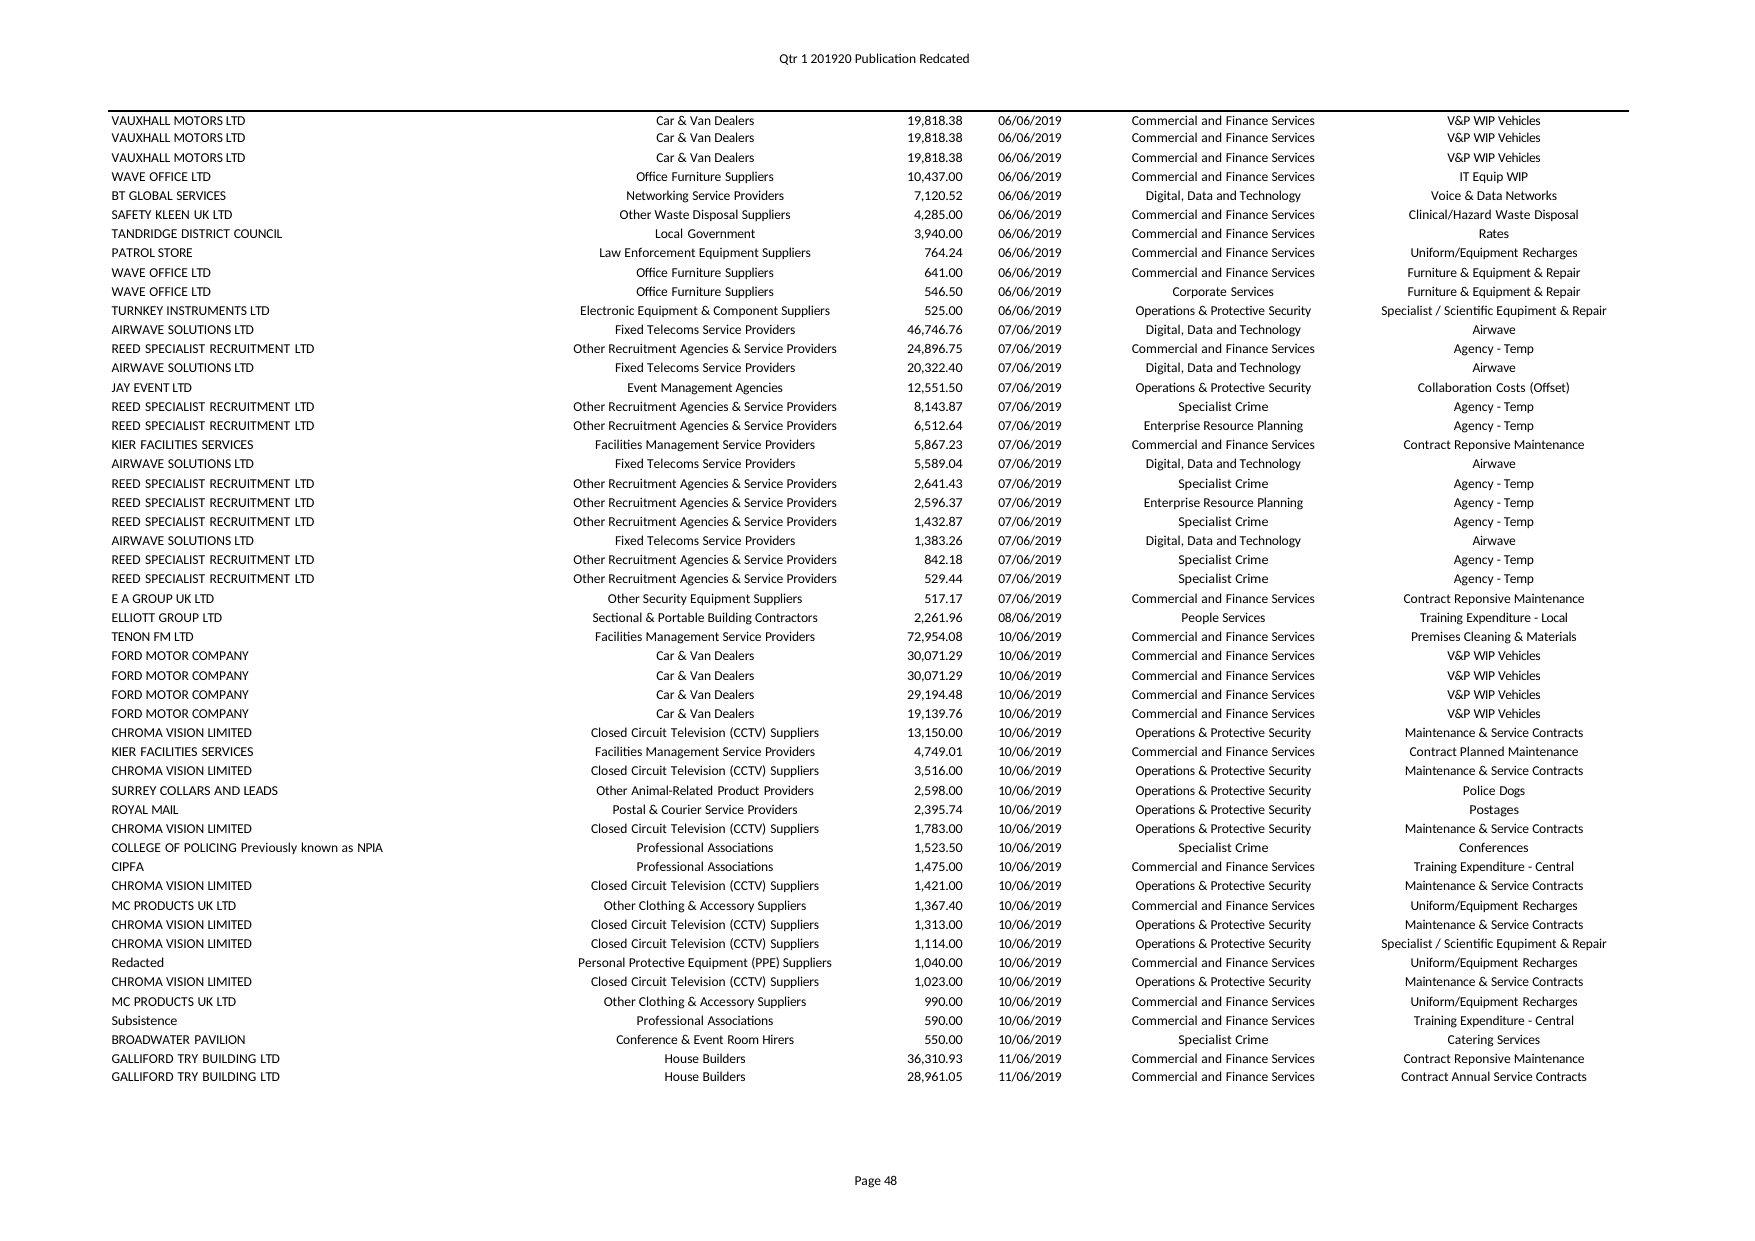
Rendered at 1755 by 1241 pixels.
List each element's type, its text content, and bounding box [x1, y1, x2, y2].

table_cell Other Animal-Related Product Providers [548, 781, 860, 800]
table_cell MC PRODUCTS UK LTD [108, 992, 547, 1011]
table_cell Other Security Equipment Suppliers [548, 589, 860, 608]
table_cell Facilities Management Service Providers [548, 743, 860, 762]
table_cell 10/06/2019 [969, 954, 1088, 973]
table_cell Furniture & Equipment & Repair [1359, 283, 1629, 302]
table_cell 06/06/2019 [969, 187, 1088, 206]
table_cell TANDRIDGE DISTRICT COUNCIL [108, 225, 547, 244]
table_cell 1,523.50 [860, 839, 969, 858]
table_cell Commercial and Finance Services [1088, 112, 1359, 129]
table_cell REED SPECIALIST RECRUITMENT LTD [108, 398, 547, 417]
table_cell Commercial and Finance Services [1088, 628, 1359, 647]
table_cell Commercial and Finance Services [1088, 340, 1359, 359]
table_cell 5,867.23 [860, 436, 969, 455]
table_cell VAUXHALL MOTORS LTD [108, 129, 547, 148]
table_cell Other Recruitment Agencies & Service Providers [548, 398, 860, 417]
table_cell 10/06/2019 [969, 628, 1088, 647]
table_cell Operations & Protective Security [1088, 877, 1359, 896]
table_cell Operations & Protective Security [1088, 378, 1359, 397]
table_cell 19,818.38 [860, 129, 969, 148]
table_cell CHROMA VISION LIMITED [108, 877, 547, 896]
table_cell 4,285.00 [860, 206, 969, 225]
table_cell WAVE OFFICE LTD [108, 283, 547, 302]
table_cell Commercial and Finance Services [1088, 705, 1359, 724]
table_cell 1,432.87 [860, 513, 969, 532]
table_cell V&P WIP Vehicles [1359, 112, 1629, 129]
table_cell 10/06/2019 [969, 724, 1088, 743]
table_cell Airwave [1359, 321, 1629, 340]
table_cell 07/06/2019 [969, 532, 1088, 551]
table_cell People Services [1088, 609, 1359, 628]
table_cell REED SPECIALIST RECRUITMENT LTD [108, 417, 547, 436]
table_cell Commercial and Finance Services [1088, 858, 1359, 877]
table_cell 07/06/2019 [969, 513, 1088, 532]
table_cell Office Furniture Suppliers [548, 168, 860, 187]
table_cell Car & Van Dealers [548, 647, 860, 666]
table_cell Professional Associations [548, 858, 860, 877]
table_cell V&P WIP Vehicles [1359, 685, 1629, 704]
table_cell Agency - Temp [1359, 474, 1629, 493]
table_cell 1,023.00 [860, 973, 969, 992]
table_cell Other Recruitment Agencies & Service Providers [548, 513, 860, 532]
table_cell V&P WIP Vehicles [1359, 647, 1629, 666]
table_cell 6,512.64 [860, 417, 969, 436]
table_cell 06/06/2019 [969, 129, 1088, 148]
table_cell 641.00 [860, 263, 969, 282]
table_cell 07/06/2019 [969, 417, 1088, 436]
table_cell 1,383.26 [860, 532, 969, 551]
table_cell Commercial and Finance Services [1088, 1011, 1359, 1031]
table_cell Other Recruitment Agencies & Service Providers [548, 551, 860, 570]
table_cell Agency - Temp [1359, 513, 1629, 532]
table_cell Operations & Protective Security [1088, 781, 1359, 800]
table_cell Specialist Crime [1088, 570, 1359, 589]
table_cell Digital, Data and Technology [1088, 455, 1359, 474]
table_cell Commercial and Finance Services [1088, 589, 1359, 608]
table_cell Digital, Data and Technology [1088, 532, 1359, 551]
table_cell 10/06/2019 [969, 935, 1088, 954]
table_cell 07/06/2019 [969, 551, 1088, 570]
table_cell AIRWAVE SOLUTIONS LTD [108, 455, 547, 474]
table_cell Digital, Data and Technology [1088, 359, 1359, 378]
table_cell Postages [1359, 800, 1629, 819]
table_cell 06/06/2019 [969, 244, 1088, 263]
table_cell 10/06/2019 [969, 743, 1088, 762]
table_cell COLLEGE OF POLICING Previously known as NPIA [108, 839, 547, 858]
table_cell 529.44 [860, 570, 969, 589]
table_cell Postal & Courier Service Providers [548, 800, 860, 819]
table_cell Specialist / Scientific Equpiment & Repair [1359, 302, 1629, 321]
table_cell House Builders [548, 1069, 860, 1087]
table_cell 764.24 [860, 244, 969, 263]
table_cell CHROMA VISION LIMITED [108, 762, 547, 781]
table_cell Agency - Temp [1359, 417, 1629, 436]
table_cell 10/06/2019 [969, 781, 1088, 800]
table_cell Contract Reponsive Maintenance [1359, 436, 1629, 455]
table_cell Commercial and Finance Services [1088, 1069, 1359, 1087]
table_cell BROADWATER PAVILION [108, 1031, 547, 1050]
table_cell Local Government [548, 225, 860, 244]
table_cell Closed Circuit Television (CCTV) Suppliers [548, 724, 860, 743]
table_cell Professional Associations [548, 1011, 860, 1031]
table_cell Agency - Temp [1359, 398, 1629, 417]
table_cell 7,120.52 [860, 187, 969, 206]
table_cell 06/06/2019 [969, 206, 1088, 225]
table_cell VAUXHALL MOTORS LTD [108, 112, 547, 129]
table_cell JAY EVENT LTD [108, 378, 547, 397]
table_cell Operations & Protective Security [1088, 800, 1359, 819]
table_cell Enterprise Resource Planning [1088, 494, 1359, 513]
table_cell 06/06/2019 [969, 148, 1088, 167]
table_cell 842.18 [860, 551, 969, 570]
table_cell Commercial and Finance Services [1088, 743, 1359, 762]
table_cell Contract Reponsive Maintenance [1359, 589, 1629, 608]
table_cell 10/06/2019 [969, 800, 1088, 819]
table_cell Contract Reponsive Maintenance [1359, 1050, 1629, 1069]
table_cell Voice & Data Networks [1359, 187, 1629, 206]
table_cell 06/06/2019 [969, 263, 1088, 282]
table_cell 2,641.43 [860, 474, 969, 493]
table_cell Commercial and Finance Services [1088, 685, 1359, 704]
table_cell VAUXHALL MOTORS LTD [108, 148, 547, 167]
table_cell Redacted [108, 954, 547, 973]
table_cell CHROMA VISION LIMITED [108, 973, 547, 992]
table_cell Operations & Protective Security [1088, 762, 1359, 781]
table_cell 07/06/2019 [969, 474, 1088, 493]
table_cell V&P WIP Vehicles [1359, 129, 1629, 148]
table_cell 10/06/2019 [969, 992, 1088, 1011]
table_cell V&P WIP Vehicles [1359, 148, 1629, 167]
table_cell Maintenance & Service Contracts [1359, 724, 1629, 743]
table_cell Closed Circuit Television (CCTV) Suppliers [548, 820, 860, 839]
table_cell Uniform/Equipment Recharges [1359, 896, 1629, 915]
table_cell Subsistence [108, 1011, 547, 1031]
table_cell Specialist / Scientific Equpiment & Repair [1359, 935, 1629, 954]
table_cell 525.00 [860, 302, 969, 321]
table_cell Airwave [1359, 455, 1629, 474]
table_cell Training Expenditure - Central [1359, 858, 1629, 877]
table_cell Commercial and Finance Services [1088, 1050, 1359, 1069]
table_cell Maintenance & Service Contracts [1359, 973, 1629, 992]
table_cell 36,310.93 [860, 1050, 969, 1069]
table_cell TURNKEY INSTRUMENTS LTD [108, 302, 547, 321]
table_cell AIRWAVE SOLUTIONS LTD [108, 359, 547, 378]
table_cell Car & Van Dealers [548, 129, 860, 148]
table_cell 12,551.50 [860, 378, 969, 397]
table_cell 10/06/2019 [969, 1031, 1088, 1050]
table_cell 28,961.05 [860, 1069, 969, 1087]
table_cell 10/06/2019 [969, 915, 1088, 934]
table_cell Furniture & Equipment & Repair [1359, 263, 1629, 282]
table_cell Car & Van Dealers [548, 685, 860, 704]
table_cell 20,322.40 [860, 359, 969, 378]
table_cell CHROMA VISION LIMITED [108, 724, 547, 743]
table_cell Car & Van Dealers [548, 112, 860, 129]
table_cell 1,421.00 [860, 877, 969, 896]
table_cell Maintenance & Service Contracts [1359, 915, 1629, 934]
table_cell Commercial and Finance Services [1088, 992, 1359, 1011]
table_cell Other Recruitment Agencies & Service Providers [548, 417, 860, 436]
table_cell Specialist Crime [1088, 474, 1359, 493]
table_cell WAVE OFFICE LTD [108, 168, 547, 187]
table_cell 10/06/2019 [969, 896, 1088, 915]
table_cell Police Dogs [1359, 781, 1629, 800]
table_cell Office Furniture Suppliers [548, 263, 860, 282]
table_cell Car & Van Dealers [548, 666, 860, 685]
table_cell 10/06/2019 [969, 647, 1088, 666]
table_cell Specialist Crime [1088, 551, 1359, 570]
table_cell Other Clothing & Accessory Suppliers [548, 992, 860, 1011]
table_cell ROYAL MAIL [108, 800, 547, 819]
table_cell 07/06/2019 [969, 340, 1088, 359]
table_cell Premises Cleaning & Materials [1359, 628, 1629, 647]
table_cell Maintenance & Service Contracts [1359, 877, 1629, 896]
table_cell 07/06/2019 [969, 455, 1088, 474]
table_cell 06/06/2019 [969, 225, 1088, 244]
table_cell 07/06/2019 [969, 378, 1088, 397]
table_cell Digital, Data and Technology [1088, 187, 1359, 206]
table_cell Other Waste Disposal Suppliers [548, 206, 860, 225]
table_cell 10/06/2019 [969, 839, 1088, 858]
table_cell V&P WIP Vehicles [1359, 666, 1629, 685]
table_cell 1,313.00 [860, 915, 969, 934]
table_cell Airwave [1359, 532, 1629, 551]
table_cell Operations & Protective Security [1088, 302, 1359, 321]
table_cell 10,437.00 [860, 168, 969, 187]
table_cell PATROL STORE [108, 244, 547, 263]
table_cell Corporate Services [1088, 283, 1359, 302]
table_cell 11/06/2019 [969, 1069, 1088, 1087]
table_cell Commercial and Finance Services [1088, 148, 1359, 167]
table_cell 3,516.00 [860, 762, 969, 781]
table_cell GALLIFORD TRY BUILDING LTD [108, 1050, 547, 1069]
table_cell Commercial and Finance Services [1088, 244, 1359, 263]
table_cell Enterprise Resource Planning [1088, 417, 1359, 436]
table_cell 06/06/2019 [969, 283, 1088, 302]
table_cell 07/06/2019 [969, 494, 1088, 513]
table_cell CHROMA VISION LIMITED [108, 915, 547, 934]
table_cell Sectional & Portable Building Contractors [548, 609, 860, 628]
table_cell 13,150.00 [860, 724, 969, 743]
table_cell 24,896.75 [860, 340, 969, 359]
table_cell 2,596.37 [860, 494, 969, 513]
table_cell 8,143.87 [860, 398, 969, 417]
table_cell 10/06/2019 [969, 705, 1088, 724]
table_cell Closed Circuit Television (CCTV) Suppliers [548, 973, 860, 992]
table_cell AIRWAVE SOLUTIONS LTD [108, 532, 547, 551]
table_cell Specialist Crime [1088, 398, 1359, 417]
table_cell 29,194.48 [860, 685, 969, 704]
table_cell REED SPECIALIST RECRUITMENT LTD [108, 474, 547, 493]
table_cell V&P WIP Vehicles [1359, 705, 1629, 724]
table_cell Fixed Telecoms Service Providers [548, 321, 860, 340]
table_cell Uniform/Equipment Recharges [1359, 244, 1629, 263]
table_cell 19,139.76 [860, 705, 969, 724]
table_cell Operations & Protective Security [1088, 915, 1359, 934]
table_cell Facilities Management Service Providers [548, 628, 860, 647]
table_cell Catering Services [1359, 1031, 1629, 1050]
table_cell Operations & Protective Security [1088, 935, 1359, 954]
table_cell CHROMA VISION LIMITED [108, 820, 547, 839]
table_cell Professional Associations [548, 839, 860, 858]
table_cell 07/06/2019 [969, 436, 1088, 455]
table_cell Clinical/Hazard Waste Disposal [1359, 206, 1629, 225]
table_cell Commercial and Finance Services [1088, 647, 1359, 666]
table_cell Commercial and Finance Services [1088, 666, 1359, 685]
table_cell 1,475.00 [860, 858, 969, 877]
table_cell REED SPECIALIST RECRUITMENT LTD [108, 551, 547, 570]
table_cell Fixed Telecoms Service Providers [548, 455, 860, 474]
table_cell Operations & Protective Security [1088, 724, 1359, 743]
table_cell 590.00 [860, 1011, 969, 1031]
table_cell 30,071.29 [860, 666, 969, 685]
table_cell SAFETY KLEEN UK LTD [108, 206, 547, 225]
table_cell 4,749.01 [860, 743, 969, 762]
table_cell 07/06/2019 [969, 359, 1088, 378]
table_cell Closed Circuit Television (CCTV) Suppliers [548, 915, 860, 934]
table_cell 10/06/2019 [969, 858, 1088, 877]
table_cell Agency - Temp [1359, 340, 1629, 359]
table_cell 06/06/2019 [969, 112, 1088, 129]
table_cell 546.50 [860, 283, 969, 302]
table_cell 3,940.00 [860, 225, 969, 244]
table_cell Commercial and Finance Services [1088, 225, 1359, 244]
table_cell Contract Annual Service Contracts [1359, 1069, 1629, 1087]
table_cell Agency - Temp [1359, 551, 1629, 570]
table_cell 1,783.00 [860, 820, 969, 839]
table_cell Event Management Agencies [548, 378, 860, 397]
table_cell Commercial and Finance Services [1088, 436, 1359, 455]
table_cell Specialist Crime [1088, 513, 1359, 532]
table_cell 07/06/2019 [969, 398, 1088, 417]
table_cell Other Clothing & Accessory Suppliers [548, 896, 860, 915]
table_cell Uniform/Equipment Recharges [1359, 954, 1629, 973]
table_cell Conference & Event Room Hirers [548, 1031, 860, 1050]
table_cell Closed Circuit Television (CCTV) Suppliers [548, 935, 860, 954]
table_cell CIPFA [108, 858, 547, 877]
table_cell Electronic Equipment & Component Suppliers [548, 302, 860, 321]
table_cell Specialist Crime [1088, 839, 1359, 858]
table_cell ELLIOTT GROUP LTD [108, 609, 547, 628]
table_cell Specialist Crime [1088, 1031, 1359, 1050]
table_cell 10/06/2019 [969, 1011, 1088, 1031]
table_cell Collaboration Costs (Offset) [1359, 378, 1629, 397]
table_cell Commercial and Finance Services [1088, 168, 1359, 187]
table_cell 550.00 [860, 1031, 969, 1050]
table_cell 07/06/2019 [969, 321, 1088, 340]
table_cell Office Furniture Suppliers [548, 283, 860, 302]
table_cell 2,261.96 [860, 609, 969, 628]
table_cell Other Recruitment Agencies & Service Providers [548, 340, 860, 359]
table_cell Other Recruitment Agencies & Service Providers [548, 474, 860, 493]
table_cell Contract Planned Maintenance [1359, 743, 1629, 762]
table_cell Uniform/Equipment Recharges [1359, 992, 1629, 1011]
table_cell Commercial and Finance Services [1088, 263, 1359, 282]
table_cell GALLIFORD TRY BUILDING LTD [108, 1069, 547, 1087]
table_cell KIER FACILITIES SERVICES [108, 436, 547, 455]
table_cell Personal Protective Equipment (PPE) Suppliers [548, 954, 860, 973]
table_cell IT Equip WIP [1359, 168, 1629, 187]
table_cell Agency - Temp [1359, 494, 1629, 513]
table_cell Operations & Protective Security [1088, 820, 1359, 839]
table_cell 1,040.00 [860, 954, 969, 973]
table_cell 06/06/2019 [969, 168, 1088, 187]
table_cell Other Recruitment Agencies & Service Providers [548, 570, 860, 589]
table_cell Training Expenditure - Central [1359, 1011, 1629, 1031]
table_cell 1,114.00 [860, 935, 969, 954]
table_cell 30,071.29 [860, 647, 969, 666]
table_cell Rates [1359, 225, 1629, 244]
table_cell Fixed Telecoms Service Providers [548, 532, 860, 551]
table_cell KIER FACILITIES SERVICES [108, 743, 547, 762]
table_cell 10/06/2019 [969, 820, 1088, 839]
table_cell Maintenance & Service Contracts [1359, 820, 1629, 839]
table_cell REED SPECIALIST RECRUITMENT LTD [108, 340, 547, 359]
table_cell Commercial and Finance Services [1088, 896, 1359, 915]
table_cell FORD MOTOR COMPANY [108, 647, 547, 666]
table_cell 10/06/2019 [969, 877, 1088, 896]
table_cell Training Expenditure - Local [1359, 609, 1629, 628]
table_cell Maintenance & Service Contracts [1359, 762, 1629, 781]
table_cell REED SPECIALIST RECRUITMENT LTD [108, 494, 547, 513]
table_cell Conferences [1359, 839, 1629, 858]
table_cell Commercial and Finance Services [1088, 206, 1359, 225]
table_cell Commercial and Finance Services [1088, 954, 1359, 973]
table_cell Other Recruitment Agencies & Service Providers [548, 494, 860, 513]
table_cell 08/06/2019 [969, 609, 1088, 628]
table_cell E A GROUP UK LTD [108, 589, 547, 608]
table_cell 06/06/2019 [969, 302, 1088, 321]
table_cell 11/06/2019 [969, 1050, 1088, 1069]
table_cell 2,395.74 [860, 800, 969, 819]
table_cell Networking Service Providers [548, 187, 860, 206]
table_cell REED SPECIALIST RECRUITMENT LTD [108, 513, 547, 532]
table_cell FORD MOTOR COMPANY [108, 685, 547, 704]
table_cell Law Enforcement Equipment Suppliers [548, 244, 860, 263]
table_cell 990.00 [860, 992, 969, 1011]
table_cell Airwave [1359, 359, 1629, 378]
table_cell 10/06/2019 [969, 762, 1088, 781]
table_cell FORD MOTOR COMPANY [108, 666, 547, 685]
table_cell Commercial and Finance Services [1088, 129, 1359, 148]
table_cell 2,598.00 [860, 781, 969, 800]
table_cell 517.17 [860, 589, 969, 608]
table_cell SURREY COLLARS AND LEADS [108, 781, 547, 800]
table_cell BT GLOBAL SERVICES [108, 187, 547, 206]
table_cell 10/06/2019 [969, 973, 1088, 992]
table_cell House Builders [548, 1050, 860, 1069]
table_cell FORD MOTOR COMPANY [108, 705, 547, 724]
table_cell 19,818.38 [860, 112, 969, 129]
table_cell 10/06/2019 [969, 685, 1088, 704]
table_cell MC PRODUCTS UK LTD [108, 896, 547, 915]
table_cell Fixed Telecoms Service Providers [548, 359, 860, 378]
table_cell 1,367.40 [860, 896, 969, 915]
table_cell Operations & Protective Security [1088, 973, 1359, 992]
table_cell 5,589.04 [860, 455, 969, 474]
table_cell Closed Circuit Television (CCTV) Suppliers [548, 877, 860, 896]
table_cell 46,746.76 [860, 321, 969, 340]
table_cell CHROMA VISION LIMITED [108, 935, 547, 954]
table_cell TENON FM LTD [108, 628, 547, 647]
table_cell WAVE OFFICE LTD [108, 263, 547, 282]
table_cell Car & Van Dealers [548, 148, 860, 167]
table_cell 07/06/2019 [969, 570, 1088, 589]
table_cell Facilities Management Service Providers [548, 436, 860, 455]
table_cell 19,818.38 [860, 148, 969, 167]
table_cell 10/06/2019 [969, 666, 1088, 685]
table_cell 07/06/2019 [969, 589, 1088, 608]
table_cell 72,954.08 [860, 628, 969, 647]
table_cell Closed Circuit Television (CCTV) Suppliers [548, 762, 860, 781]
table_cell Car & Van Dealers [548, 705, 860, 724]
table_cell REED SPECIALIST RECRUITMENT LTD [108, 570, 547, 589]
table_cell Digital, Data and Technology [1088, 321, 1359, 340]
table_cell AIRWAVE SOLUTIONS LTD [108, 321, 547, 340]
table_cell Agency - Temp [1359, 570, 1629, 589]
